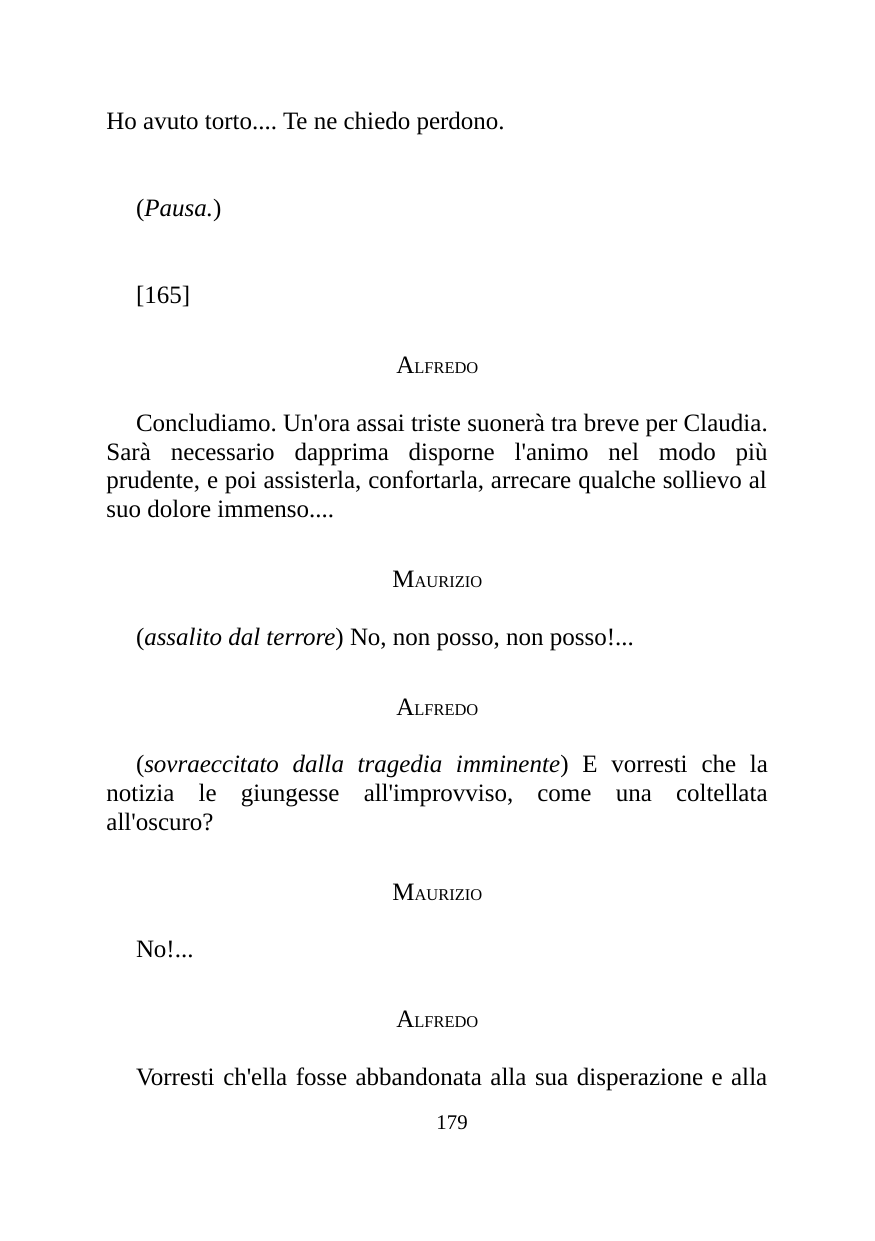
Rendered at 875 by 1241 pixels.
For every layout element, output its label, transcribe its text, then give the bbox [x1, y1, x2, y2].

text Alfredo [106, 1004, 768, 1033]
text [165] [106, 280, 768, 309]
text No!... [106, 934, 768, 963]
text Alfredo [106, 350, 768, 379]
text (assalito dal terrore) No, non posso, non posso!... [106, 622, 768, 651]
text (sovraeccitato dalla tragedia imminente) E vorresti che la notizia le giungesse all'improvviso, come una coltellata all'oscuro? [106, 749, 768, 836]
text Vorresti ch'ella fosse abbandonata alla sua disperazione e alla [106, 1062, 768, 1091]
text Maurizio [106, 877, 768, 905]
text Maurizio [106, 564, 768, 593]
text (Pausa.) [106, 193, 768, 222]
text Ho avuto torto.... Te ne chiedo perdono. [106, 106, 768, 135]
text Alfredo [106, 692, 768, 720]
text Concludiamo. Un'ora assai triste suonerà tra breve per Claudia. Sarà necessario dapprima disporne l'animo nel modo più prudente, e poi assisterla, confortarla, arrecare qualche sollievo al suo dolore immenso.... [106, 408, 768, 523]
